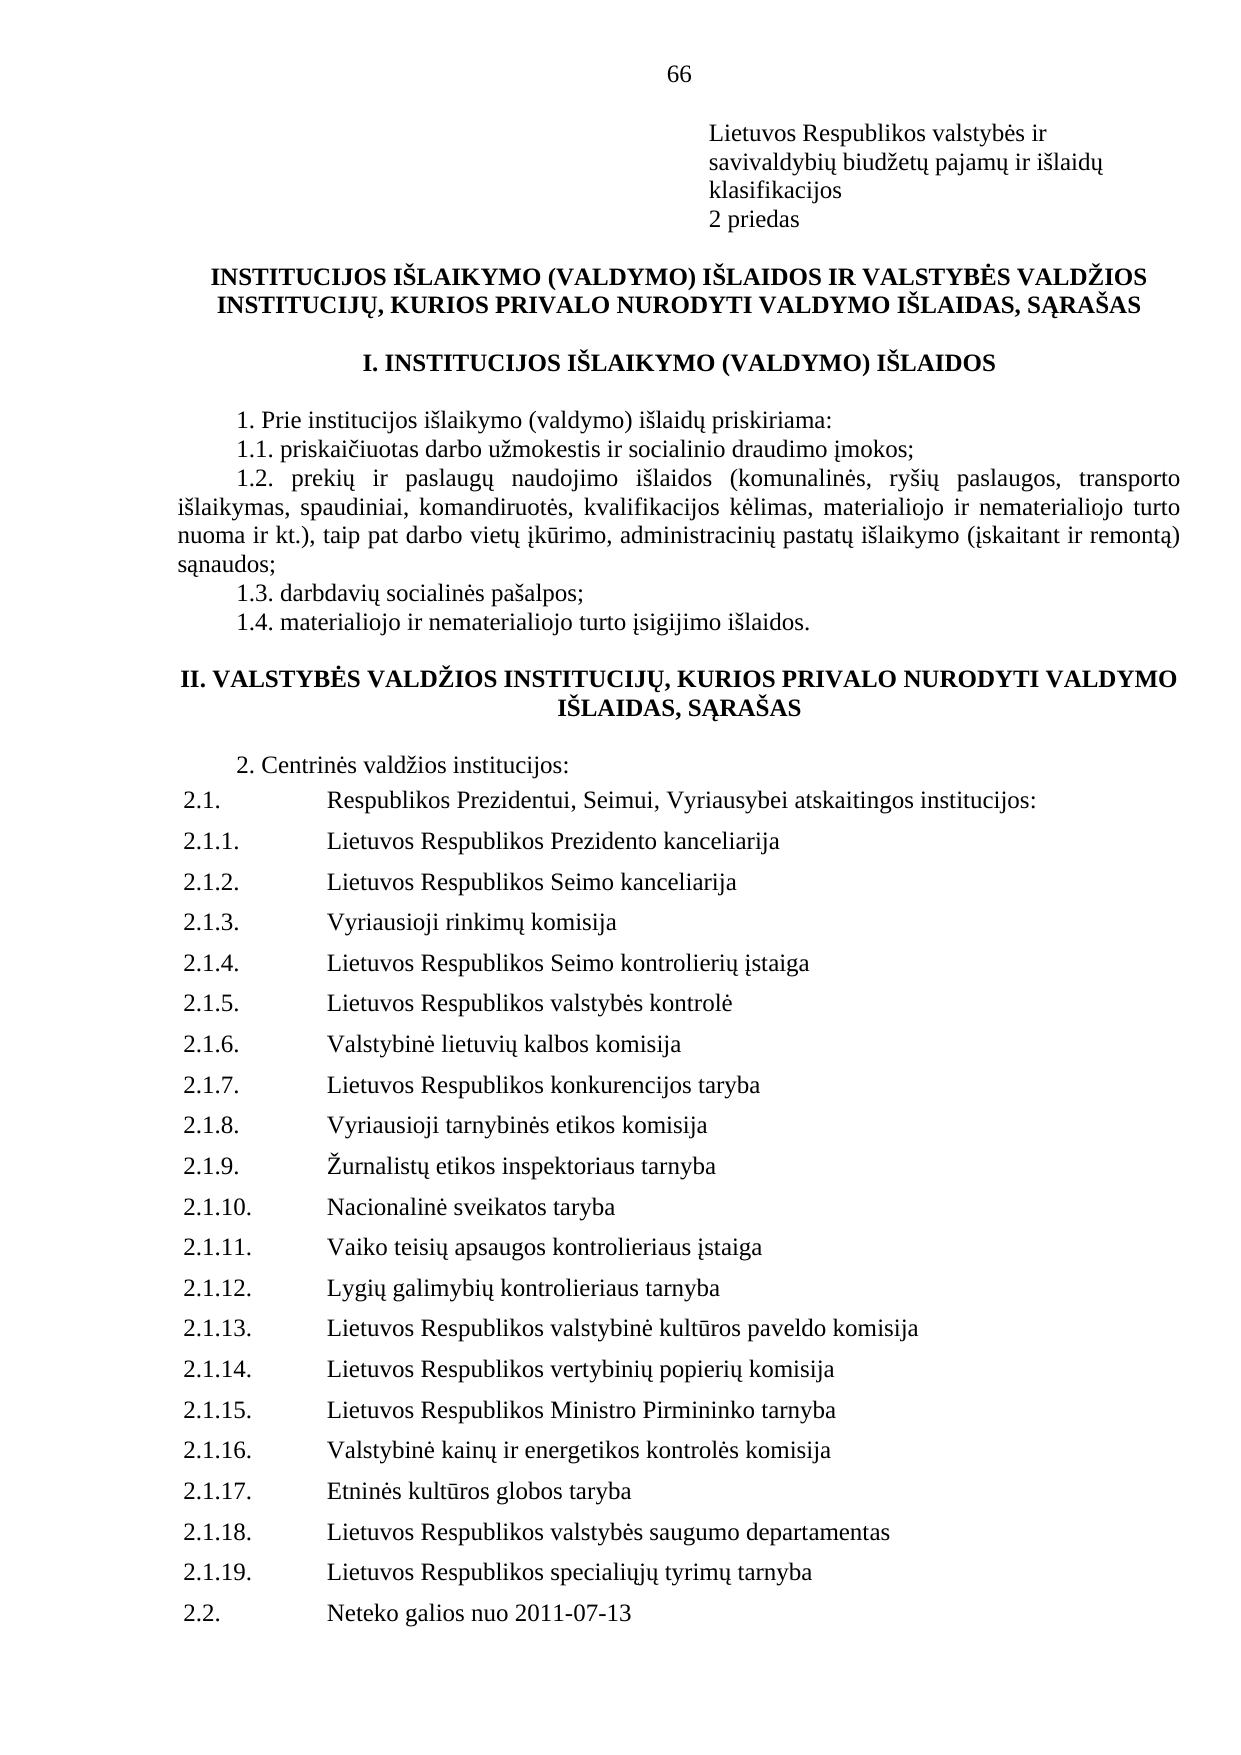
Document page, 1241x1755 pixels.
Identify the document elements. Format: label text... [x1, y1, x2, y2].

table_cell Lietuvos Respublikos Prezidento kanceliarija [321, 820, 1122, 861]
table_cell 2.1.15. [177, 1389, 321, 1429]
table_cell Lietuvos Respublikos Seimo kontrolierių įstaiga [321, 942, 1122, 982]
table_cell Lietuvos Respublikos Ministro Pirmininko tarnyba [321, 1389, 1122, 1429]
table_cell Lietuvos Respublikos Seimo kanceliarija [321, 861, 1122, 901]
table_cell 2.2. [177, 1592, 321, 1632]
text II. Valstybės valdžios institucijų, kurios privalo nurodyti valdymo išlaidas, sąrašas [177, 664, 1181, 722]
table_cell Lietuvos Respublikos specialiųjų tyrimų tarnyba [321, 1551, 1122, 1592]
text 1.4. materialiojo ir nematerialiojo turto įsigijimo išlaidos. [177, 607, 1181, 636]
table_cell Lygių galimybių kontrolieriaus tarnyba [321, 1267, 1122, 1307]
table_cell 2.1.7. [177, 1064, 321, 1104]
table_cell 2.1.6. [177, 1023, 321, 1064]
table_cell Etninės kultūros globos taryba [321, 1470, 1122, 1511]
text klasifikacijos [177, 176, 1181, 204]
table_cell 2.1.1. [177, 820, 321, 861]
text 1.1. priskaičiuotas darbo užmokestis ir socialinio draudimo įmokos; [177, 434, 1181, 463]
text INSTITUCIJOS IŠLAIKYMO (VALDYMO) IŠLAIDOS IR Valstybės valdžios institucijų, kurios privalo NURODYti valdymo išlaidas, sąrašas [177, 262, 1181, 319]
table_cell Valstybinė lietuvių kalbos komisija [321, 1023, 1122, 1064]
table_cell 2.1.2. [177, 861, 321, 901]
table_cell Žurnalistų etikos inspektoriaus tarnyba [321, 1145, 1122, 1186]
text 1.3. darbdavių socialinės pašalpos; [177, 578, 1181, 607]
table_cell Lietuvos Respublikos valstybinė kultūros paveldo komisija [321, 1308, 1122, 1348]
table_cell 2.1.3. [177, 901, 321, 942]
text Lietuvos Respublikos valstybės ir [709, 118, 1181, 147]
table_cell 2.1.11. [177, 1226, 321, 1267]
table_cell Neteko galios nuo 2011-07-13 [321, 1592, 1122, 1632]
table_cell Lietuvos Respublikos valstybės kontrolė [321, 983, 1122, 1023]
table_cell 2.1.12. [177, 1267, 321, 1307]
table_cell 2.1.19. [177, 1551, 321, 1592]
table_cell 2.1.4. [177, 942, 321, 982]
table_cell 2.1.10. [177, 1186, 321, 1226]
table_cell Nacionalinė sveikatos taryba [321, 1186, 1122, 1226]
table_cell 2.1.5. [177, 983, 321, 1023]
table_cell Lietuvos Respublikos valstybės saugumo departamentas [321, 1511, 1122, 1551]
table_cell 2.1.16. [177, 1429, 321, 1470]
table_cell 2.1.8. [177, 1104, 321, 1145]
table_cell 2.1.14. [177, 1348, 321, 1389]
table_header Respublikos Prezidentui, Seimui, Vyriausybei atskaitingos institucijos: [321, 779, 1122, 820]
table_cell 2.1.18. [177, 1511, 321, 1551]
table_cell Lietuvos Respublikos konkurencijos taryba [321, 1064, 1122, 1104]
table_cell Vyriausioji rinkimų komisija [321, 901, 1122, 942]
table_cell Lietuvos Respublikos vertybinių popierių komisija [321, 1348, 1122, 1389]
table_cell 2.1.9. [177, 1145, 321, 1186]
text 2 priedas [177, 204, 1181, 233]
table_cell Valstybinė kainų ir energetikos kontrolės komisija [321, 1429, 1122, 1470]
table_cell Vaiko teisių apsaugos kontrolieriaus įstaiga [321, 1226, 1122, 1267]
text I. INSTITUCIJOS IŠLAIKYMO (VALDYMO) IŠLAIDOS [177, 348, 1181, 377]
table_header 2.1. [177, 779, 321, 820]
table_cell Vyriausioji tarnybinės etikos komisija [321, 1104, 1122, 1145]
text savivaldybių biudžetų pajamų ir išlaidų [177, 147, 1181, 176]
text 1.2. prekių ir paslaugų naudojimo išlaidos (komunalinės, ryšių paslaugos, transporto išlaikymas, spaudiniai, komandiruotės, kvalifikacijos kėlimas, materialiojo ir nematerialiojo turto nuoma ir kt.), taip pat darbo vietų įkūrimo, administracinių pastatų išlaikymo (įskaitant ir remontą) sąnaudos; [177, 463, 1181, 578]
text 2. Centrinės valdžios institucijos: [177, 751, 1181, 779]
text 1. Prie institucijos išlaikymo (valdymo) išlaidų priskiriama: [177, 406, 1181, 434]
table_cell 2.1.17. [177, 1470, 321, 1511]
table_cell 2.1.13. [177, 1308, 321, 1348]
